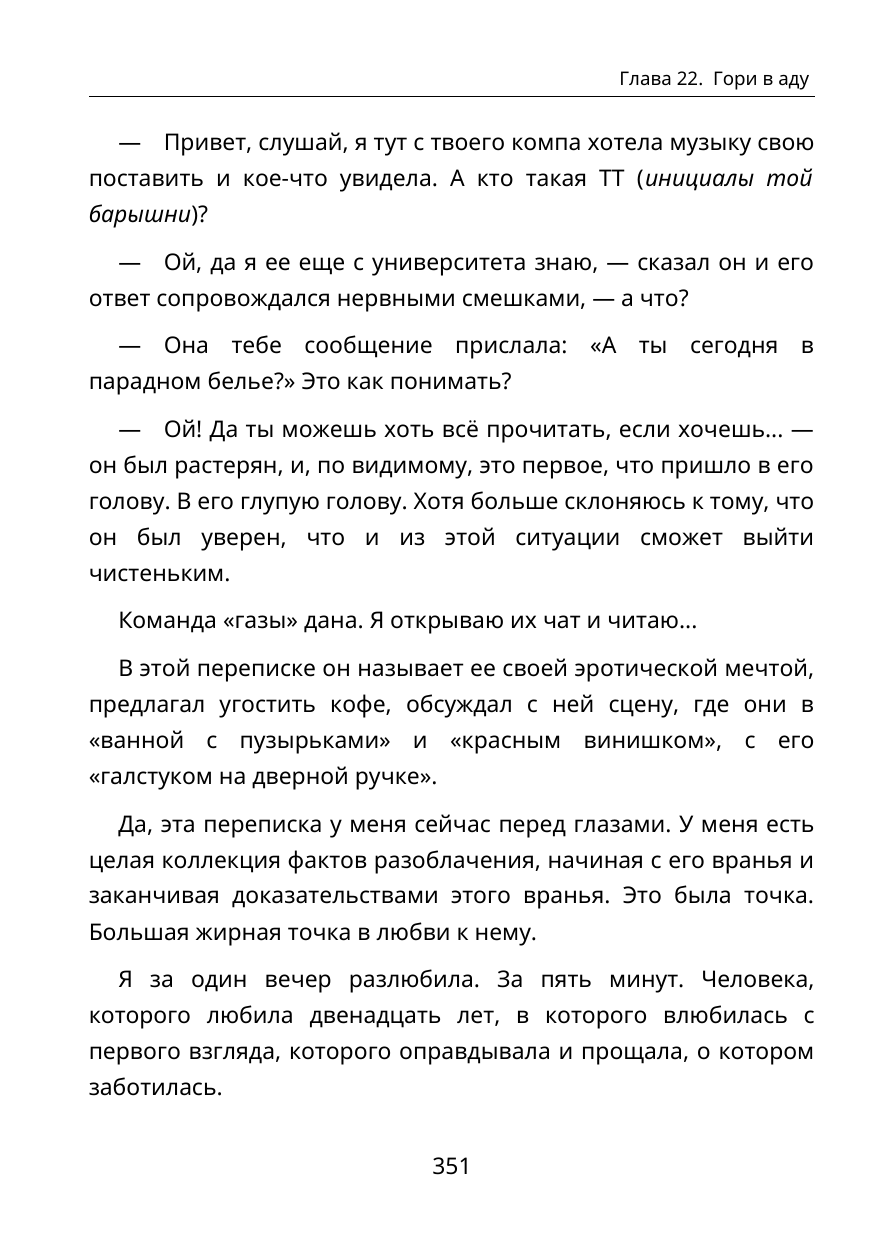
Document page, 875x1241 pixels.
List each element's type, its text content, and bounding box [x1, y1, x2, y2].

list Она тебе сообщение прислала: «А ты сегодня в парадном белье?» Это как понимать? [88, 329, 815, 396]
text В этой переписке он называет ее своей эротической мечтой, предлагал угостить кофе, обсуждал с ней сцену, где они в «ванной с пузырьками» и «красным винишком», с его «галстуком на дверной ручке». [88, 652, 815, 791]
list Ой! Да ты можешь хоть всё прочитать, если хочешь... — он был растерян, и, по видимому, это первое, что пришло в его голову. В его глупую голову. Хотя больше склоняюсь к тому, что он был уверен, что и из этой ситуации сможет выйти чистеньким. [88, 413, 815, 588]
list Ой, да я ее еще с университета знаю, — сказал он и его ответ сопровождался нервными смешками, — а что? [88, 246, 815, 313]
text Я за один вечер разлюбила. За пять минут. Человека, которого любила двенадцать лет, в которого влюбилась с первого взгляда, которого оправдывала и прощала, о котором заботилась. [88, 963, 815, 1102]
text Команда «газы» дана. Я открываю их чат и читаю... [88, 604, 815, 636]
list Привет, слушай, я тут с твоего компа хотела музыку свою поставить и кое-что увидела. А кто такая ТТ (инициалы той барышни)? [88, 126, 815, 229]
text Да, эта переписка у меня сейчас перед глазами. У меня есть целая коллекция фактов разоблачения, начиная с его вранья и заканчивая доказательствами этого вранья. Это была точка. Большая жирная точка в любви к нему. [88, 808, 815, 947]
